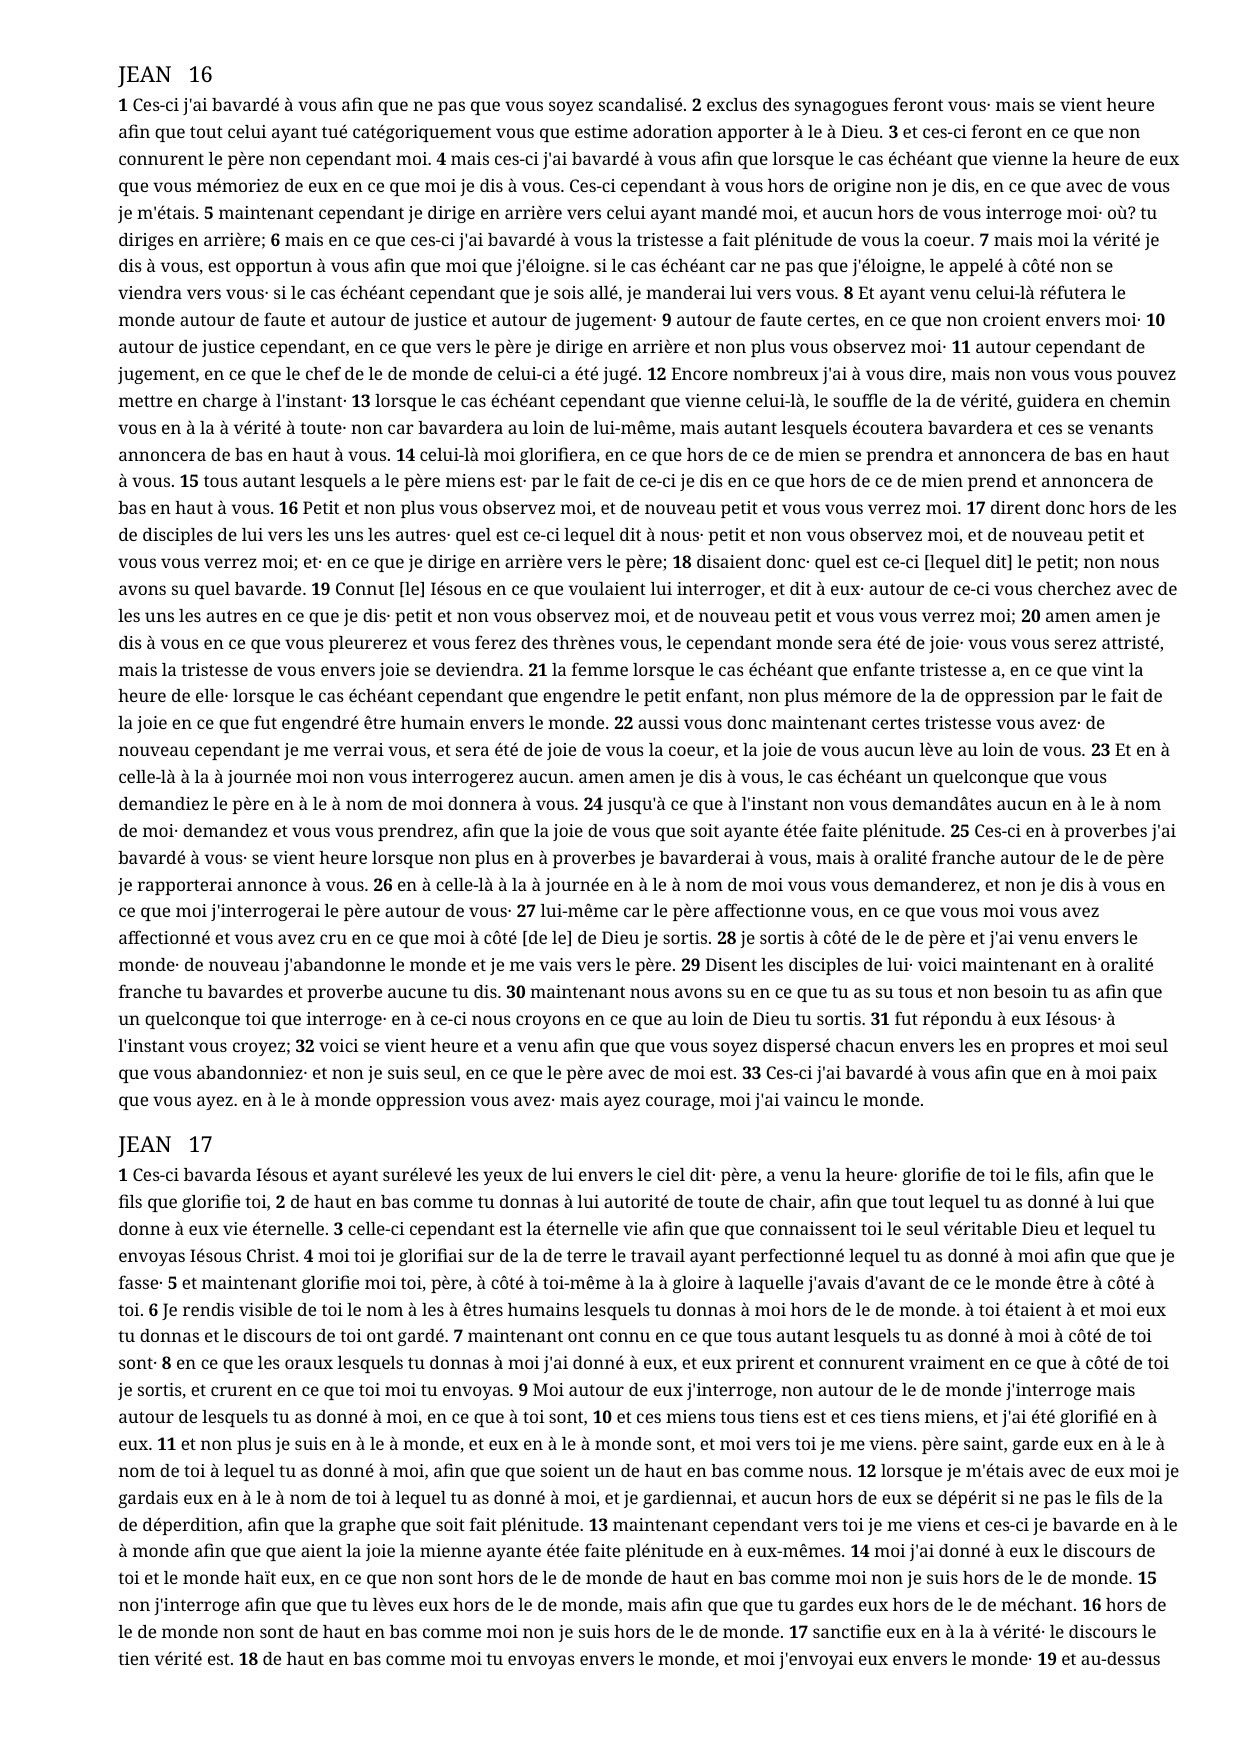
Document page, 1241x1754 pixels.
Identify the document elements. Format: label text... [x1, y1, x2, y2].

text 1 Ces-ci bavarda Iésous et ayant surélevé les yeux de lui envers le ciel dit· père, a venu la heure· glorifie de toi le fils, afin que le fils que glorifie toi, 2 de haut en bas comme tu donnas à lui autorité de toute de chair, afin que tout lequel tu as donné à lui que donne à eux vie éternelle. 3 celle-ci cependant est la éternelle vie afin que que connaissent toi le seul véritable Dieu et lequel tu envoyas Iésous Christ. 4 moi toi je glorifiai sur de la de terre le travail ayant perfectionné lequel tu as donné à moi afin que que je fasse· 5 et maintenant glorifie moi toi, père, à côté à toi-même à la à gloire à laquelle j'avais d'avant de ce le monde être à côté à toi. 6 Je rendis visible de toi le nom à les à êtres humains lesquels tu donnas à moi hors de le de monde. à toi étaient à et moi eux tu donnas et le discours de toi ont gardé. 7 maintenant ont connu en ce que tous autant lesquels tu as donné à moi à côté de toi sont· 8 en ce que les oraux lesquels tu donnas à moi j'ai donné à eux, et eux prirent et connurent vraiment en ce que à côté de toi je sortis, et crurent en ce que toi moi tu envoyas. 9 Moi autour de eux j'interroge, non autour de le de monde j'interroge mais autour de lesquels tu as donné à moi, en ce que à toi sont, 10 et ces miens tous tiens est et ces tiens miens, et j'ai été glorifié en à eux. 11 et non plus je suis en à le à monde, et eux en à le à monde sont, et moi vers toi je me viens. père saint, garde eux en à le à nom de toi à lequel tu as donné à moi, afin que que soient un de haut en bas comme nous. 12 lorsque je m'étais avec de eux moi je gardais eux en à le à nom de toi à lequel tu as donné à moi, et je gardiennai, et aucun hors de eux se dépérit si ne pas le fils de la de déperdition, afin que la graphe que soit fait plénitude. 13 maintenant cependant vers toi je me viens et ces-ci je bavarde en à le à monde afin que que aient la joie la mienne ayante étée faite plénitude en à eux-mêmes. 14 moi j'ai donné à eux le discours de toi et le monde haït eux, en ce que non sont hors de le de monde de haut en bas comme moi non je suis hors de le de monde. 15 non j'interroge afin que que tu lèves eux hors de le de monde, mais afin que que tu gardes eux hors de le de méchant. 16 hors de le de monde non sont de haut en bas comme moi non je suis hors de le de monde. 17 sanctifie eux en à la à vérité· le discours le tien vérité est. 18 de haut en bas comme moi tu envoyas envers le monde, et moi j'envoyai eux envers le monde· 19 et au-dessus [118, 1163, 1181, 1670]
text JEAN 16 [118, 59, 1181, 89]
text 1 Ces-ci j'ai bavardé à vous afin que ne pas que vous soyez scandalisé. 2 exclus des synagogues feront vous· mais se vient heure afin que tout celui ayant tué catégoriquement vous que estime adoration apporter à le à Dieu. 3 et ces-ci feront en ce que non connurent le père non cependant moi. 4 mais ces-ci j'ai bavardé à vous afin que lorsque le cas échéant que vienne la heure de eux que vous mémoriez de eux en ce que moi je dis à vous. Ces-ci cependant à vous hors de origine non je dis, en ce que avec de vous je m'étais. 5 maintenant cependant je dirige en arrière vers celui ayant mandé moi, et aucun hors de vous interroge moi· où? tu diriges en arrière; 6 mais en ce que ces-ci j'ai bavardé à vous la tristesse a fait plénitude de vous la coeur. 7 mais moi la vérité je dis à vous, est opportun à vous afin que moi que j'éloigne. si le cas échéant car ne pas que j'éloigne, le appelé à côté non se viendra vers vous· si le cas échéant cependant que je sois allé, je manderai lui vers vous. 8 Et ayant venu celui-là réfutera le monde autour de faute et autour de justice et autour de jugement· 9 autour de faute certes, en ce que non croient envers moi· 10 autour de justice cependant, en ce que vers le père je dirige en arrière et non plus vous observez moi· 11 autour cependant de jugement, en ce que le chef de le de monde de celui-ci a été jugé. 12 Encore nombreux j'ai à vous dire, mais non vous vous pouvez mettre en charge à l'instant· 13 lorsque le cas échéant cependant que vienne celui-là, le souffle de la de vérité, guidera en chemin vous en à la à vérité à toute· non car bavardera au loin de lui-même, mais autant lesquels écoutera bavardera et ces se venants annoncera de bas en haut à vous. 14 celui-là moi glorifiera, en ce que hors de ce de mien se prendra et annoncera de bas en haut à vous. 15 tous autant lesquels a le père miens est· par le fait de ce-ci je dis en ce que hors de ce de mien prend et annoncera de bas en haut à vous. 16 Petit et non plus vous observez moi, et de nouveau petit et vous vous verrez moi. 17 dirent donc hors de les de disciples de lui vers les uns les autres· quel est ce-ci lequel dit à nous· petit et non vous observez moi, et de nouveau petit et vous vous verrez moi; et· en ce que je dirige en arrière vers le père; 18 disaient donc· quel est ce-ci [lequel dit] le petit; non nous avons su quel bavarde. 19 Connut [le] Iésous en ce que voulaient lui interroger, et dit à eux· autour de ce-ci vous cherchez avec de les uns les autres en ce que je dis· petit et non vous observez moi, et de nouveau petit et vous vous verrez moi; 20 amen amen je dis à vous en ce que vous pleurerez et vous ferez des thrènes vous, le cependant monde sera été de joie· vous vous serez attristé, mais la tristesse de vous envers joie se deviendra. 21 la femme lorsque le cas échéant que enfante tristesse a, en ce que vint la heure de elle· lorsque le cas échéant cependant que engendre le petit enfant, non plus mémore de la de oppression par le fait de la joie en ce que fut engendré être humain envers le monde. 22 aussi vous donc maintenant certes tristesse vous avez· de nouveau cependant je me verrai vous, et sera été de joie de vous la coeur, et la joie de vous aucun lève au loin de vous. 23 Et en à celle-là à la à journée moi non vous interrogerez aucun. amen amen je dis à vous, le cas échéant un quelconque que vous demandiez le père en à le à nom de moi donnera à vous. 24 jusqu'à ce que à l'instant non vous demandâtes aucun en à le à nom de moi· demandez et vous vous prendrez, afin que la joie de vous que soit ayante étée faite plénitude. 25 Ces-ci en à proverbes j'ai bavardé à vous· se vient heure lorsque non plus en à proverbes je bavarderai à vous, mais à oralité franche autour de le de père je rapporterai annonce à vous. 26 en à celle-là à la à journée en à le à nom de moi vous vous demanderez, et non je dis à vous en ce que moi j'interrogerai le père autour de vous· 27 lui-même car le père affectionne vous, en ce que vous moi vous avez affectionné et vous avez cru en ce que moi à côté [de le] de Dieu je sortis. 28 je sortis à côté de le de père et j'ai venu envers le monde· de nouveau j'abandonne le monde et je me vais vers le père. 29 Disent les disciples de lui· voici maintenant en à oralité franche tu bavardes et proverbe aucune tu dis. 30 maintenant nous avons su en ce que tu as su tous et non besoin tu as afin que un quelconque toi que interroge· en à ce-ci nous croyons en ce que au loin de Dieu tu sortis. 31 fut répondu à eux Iésous· à l'instant vous croyez; 32 voici se vient heure et a venu afin que que vous soyez dispersé chacun envers les en propres et moi seul que vous abandonniez· et non je suis seul, en ce que le père avec de moi est. 33 Ces-ci j'ai bavardé à vous afin que en à moi paix que vous ayez. en à le à monde oppression vous avez· mais ayez courage, moi j'ai vaincu le monde. [118, 93, 1181, 1111]
text JEAN 17 [118, 1129, 1181, 1159]
